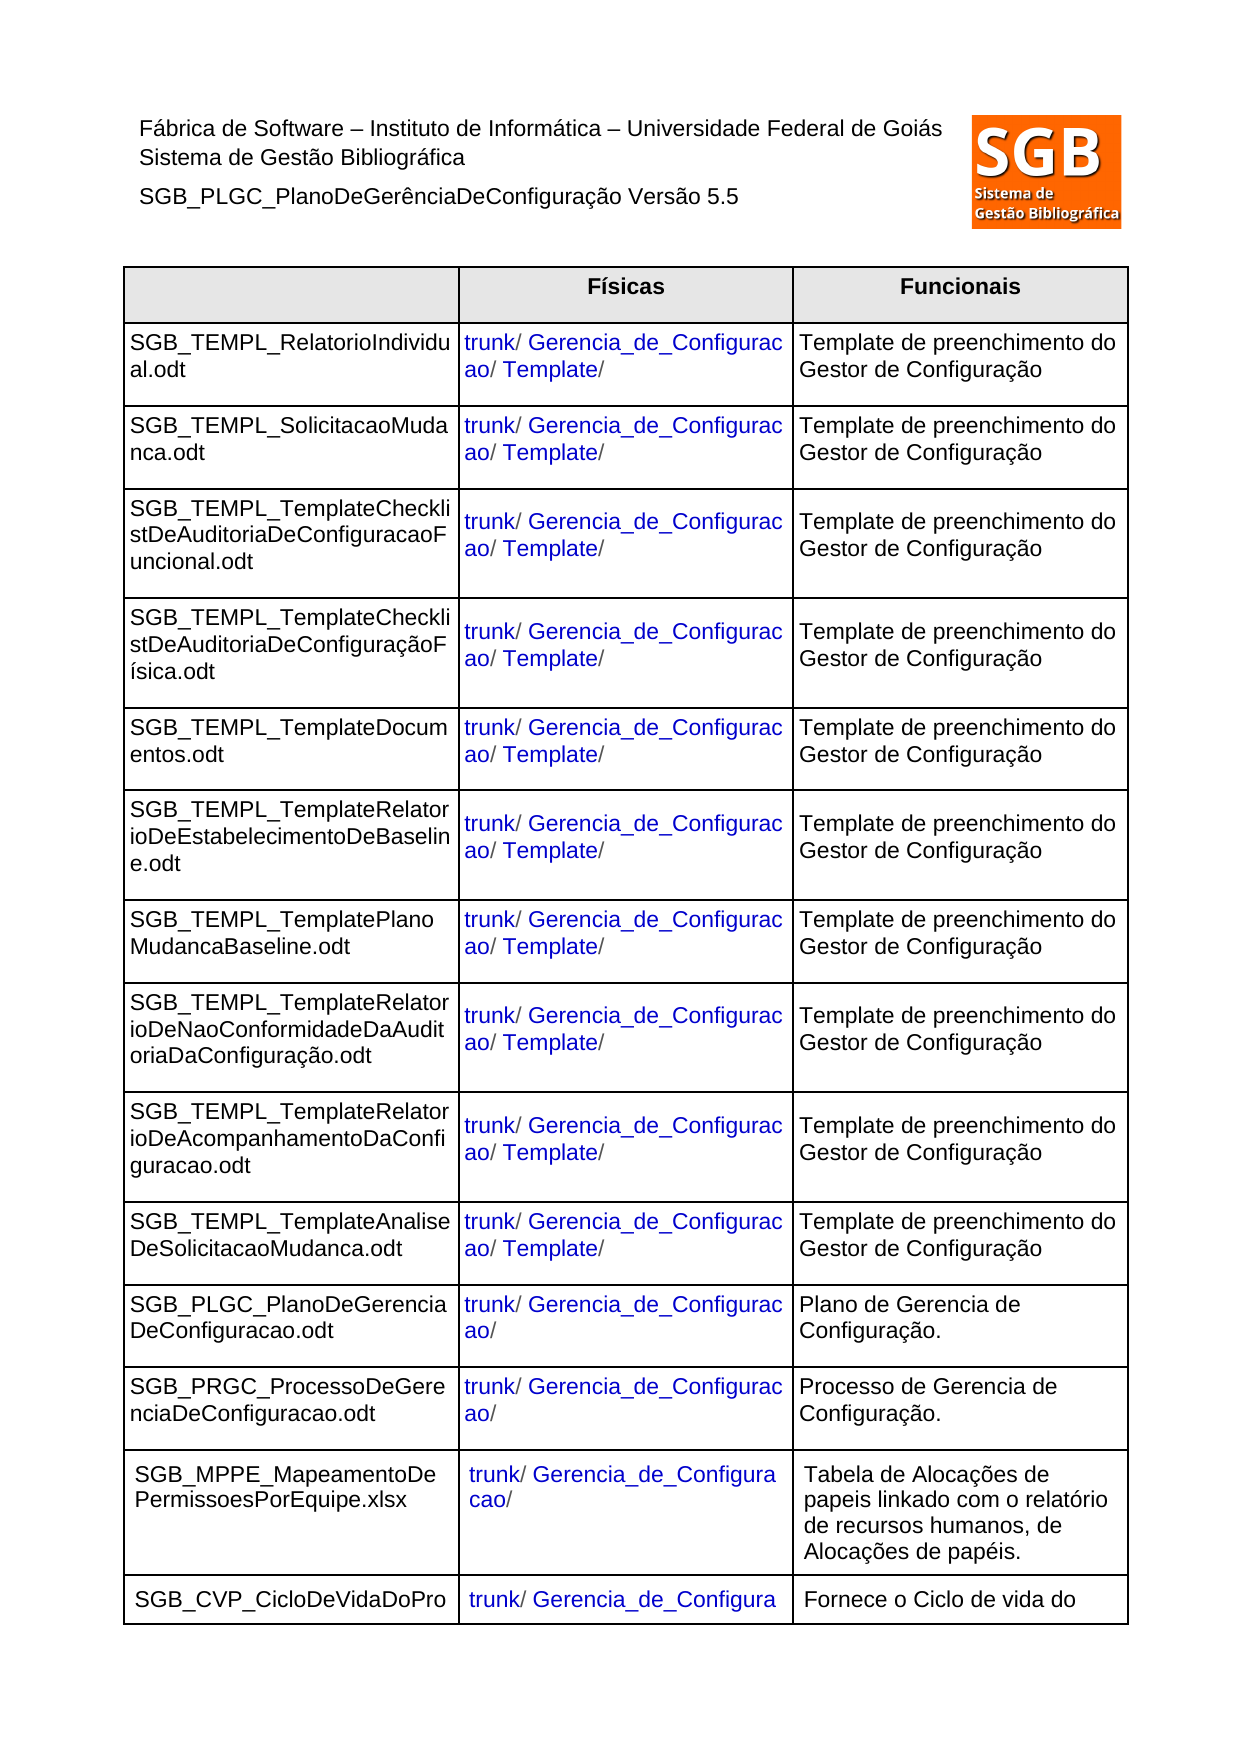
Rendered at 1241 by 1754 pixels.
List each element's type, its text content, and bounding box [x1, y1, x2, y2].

table_cell Template de preenchimento do Gestor de Configuração [794, 324, 1127, 405]
table_cell Tabela de Alocações de papeis linkado com o relatório de recursos humanos, de Alocações de papéis. [794, 1451, 1127, 1574]
table_cell Template de preenchimento do Gestor de Configuração [794, 901, 1127, 982]
table_cell SGB_TEMPL_TemplateChecklistDeAuditoriaDeConfiguracaoFuncional.odt [125, 490, 458, 597]
table_cell trunk/ Gerencia_de_Configura [460, 1576, 792, 1623]
table_cell SGB_TEMPL_TemplateRelatorioDeAcompanhamentoDaConfiguracao.odt [125, 1093, 458, 1201]
table_cell SGB_TEMPL_TemplateRelatorioDeNaoConformidadeDaAuditoriaDaConfiguração.odt [125, 984, 458, 1091]
table_cell trunk/ Gerencia_de_Configuracao/ Template/ [460, 709, 792, 789]
table_cell SGB_PLGC_PlanoDeGerenciaDeConfiguracao.odt [125, 1286, 458, 1366]
table_cell SGB_CVP_CicloDeVidaDoPro [125, 1576, 458, 1623]
table_cell trunk/ Gerencia_de_Configuracao/ Template/ [460, 1093, 792, 1201]
picture [971, 115, 1122, 229]
table_cell SGB_TEMPL_TemplateChecklistDeAuditoriaDeConfiguraçãoFísica.odt [125, 599, 458, 707]
table_cell Template de preenchimento do Gestor de Configuração [794, 1093, 1127, 1201]
table_header [125, 268, 458, 322]
table_cell trunk/ Gerencia_de_Configuracao/ Template/ [460, 490, 792, 597]
table_cell Template de preenchimento do Gestor de Configuração [794, 709, 1127, 789]
table_cell SGB_PRGC_ProcessoDeGerenciaDeConfiguracao.odt [125, 1368, 458, 1449]
table_cell trunk/ Gerencia_de_Configuracao/ Template/ [460, 984, 792, 1091]
table_cell SGB_TEMPL_TemplateDocumentos.odt [125, 709, 458, 789]
table_cell trunk/ Gerencia_de_Configuracao/ Template/ [460, 901, 792, 982]
table_cell trunk/ Gerencia_de_Configuracao/ [460, 1368, 792, 1449]
table_cell trunk/ Gerencia_de_Configuracao/ Template/ [460, 791, 792, 899]
table_cell SGB_TEMPL_TemplateAnaliseDeSolicitacaoMudanca.odt [125, 1203, 458, 1283]
table_cell SGB_TEMPL_TemplatePlanoMudancaBaseline.odt [125, 901, 458, 982]
table_cell Processo de Gerencia de Configuração. [794, 1368, 1127, 1449]
table_cell SGB_MPPE_MapeamentoDePermissoesPorEquipe.xlsx [125, 1451, 458, 1574]
table_header Físicas [460, 268, 792, 322]
table_cell trunk/ Gerencia_de_Configuracao/ Template/ [460, 324, 792, 405]
table_cell SGB_TEMPL_SolicitacaoMudanca.odt [125, 407, 458, 487]
table_cell Template de preenchimento do Gestor de Configuração [794, 791, 1127, 899]
table_cell SGB_TEMPL_TemplateRelatorioDeEstabelecimentoDeBaseline.odt [125, 791, 458, 899]
table_cell trunk/ Gerencia_de_Configuracao/ Template/ [460, 1203, 792, 1283]
table_cell trunk/ Gerencia_de_Configuracao/ [460, 1286, 792, 1366]
table_cell Template de preenchimento do Gestor de Configuração [794, 1203, 1127, 1283]
table_cell Template de preenchimento do Gestor de Configuração [794, 984, 1127, 1091]
table_cell SGB_TEMPL_RelatorioIndividual.odt [125, 324, 458, 405]
table_header Funcionais [794, 268, 1127, 322]
table_cell Plano de Gerencia de Configuração. [794, 1286, 1127, 1366]
table_cell trunk/ Gerencia_de_Configuracao/ Template/ [460, 407, 792, 487]
table_cell Template de preenchimento do Gestor de Configuração [794, 490, 1127, 597]
table_cell Fornece o Ciclo de vida do [794, 1576, 1127, 1623]
table_cell Template de preenchimento do Gestor de Configuração [794, 599, 1127, 707]
table_cell trunk/ Gerencia_de_Configuracao/ [460, 1451, 792, 1574]
table_cell trunk/ Gerencia_de_Configuracao/ Template/ [460, 599, 792, 707]
table_cell Template de preenchimento do Gestor de Configuração [794, 407, 1127, 487]
